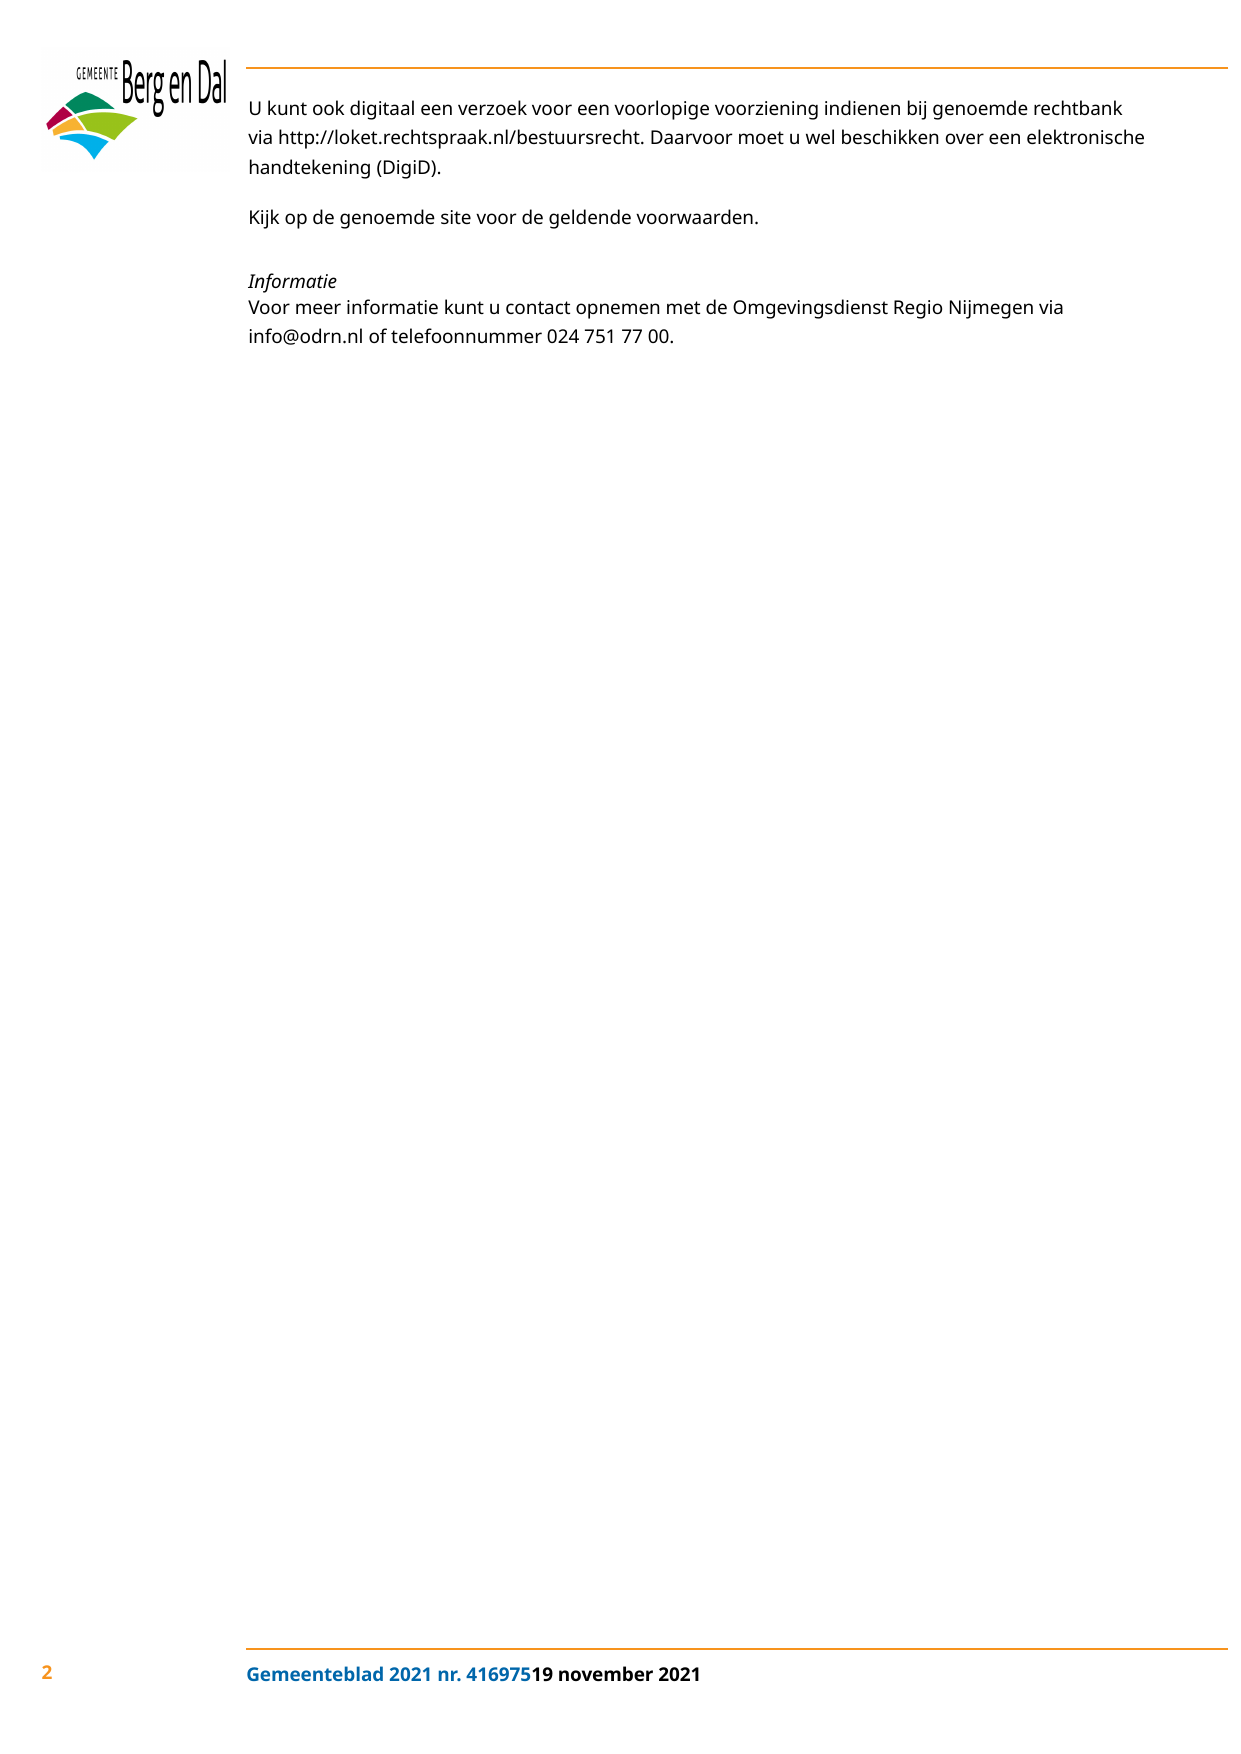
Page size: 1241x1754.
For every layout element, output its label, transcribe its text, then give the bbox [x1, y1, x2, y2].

text Kijk op de genoemde site voor de geldende voorwaarden. [248, 204, 1152, 230]
picture [41, 47, 231, 172]
text U kunt ook digitaal een verzoek voor een voorlopige voorziening indienen bij genoemde rechtbank via http://loket.rechtspraak.nl/bestuursrecht. Daarvoor moet u wel beschikken over een elektronische handtekening (DigiD). [248, 95, 1152, 180]
text Voor meer informatie kunt u contact opnemen met de Omgevingsdienst Regio Nijmegen via info@odrn.nl of telefoonnummer 024 751 77 00. [248, 294, 1152, 349]
text Informatie [248, 268, 1152, 294]
